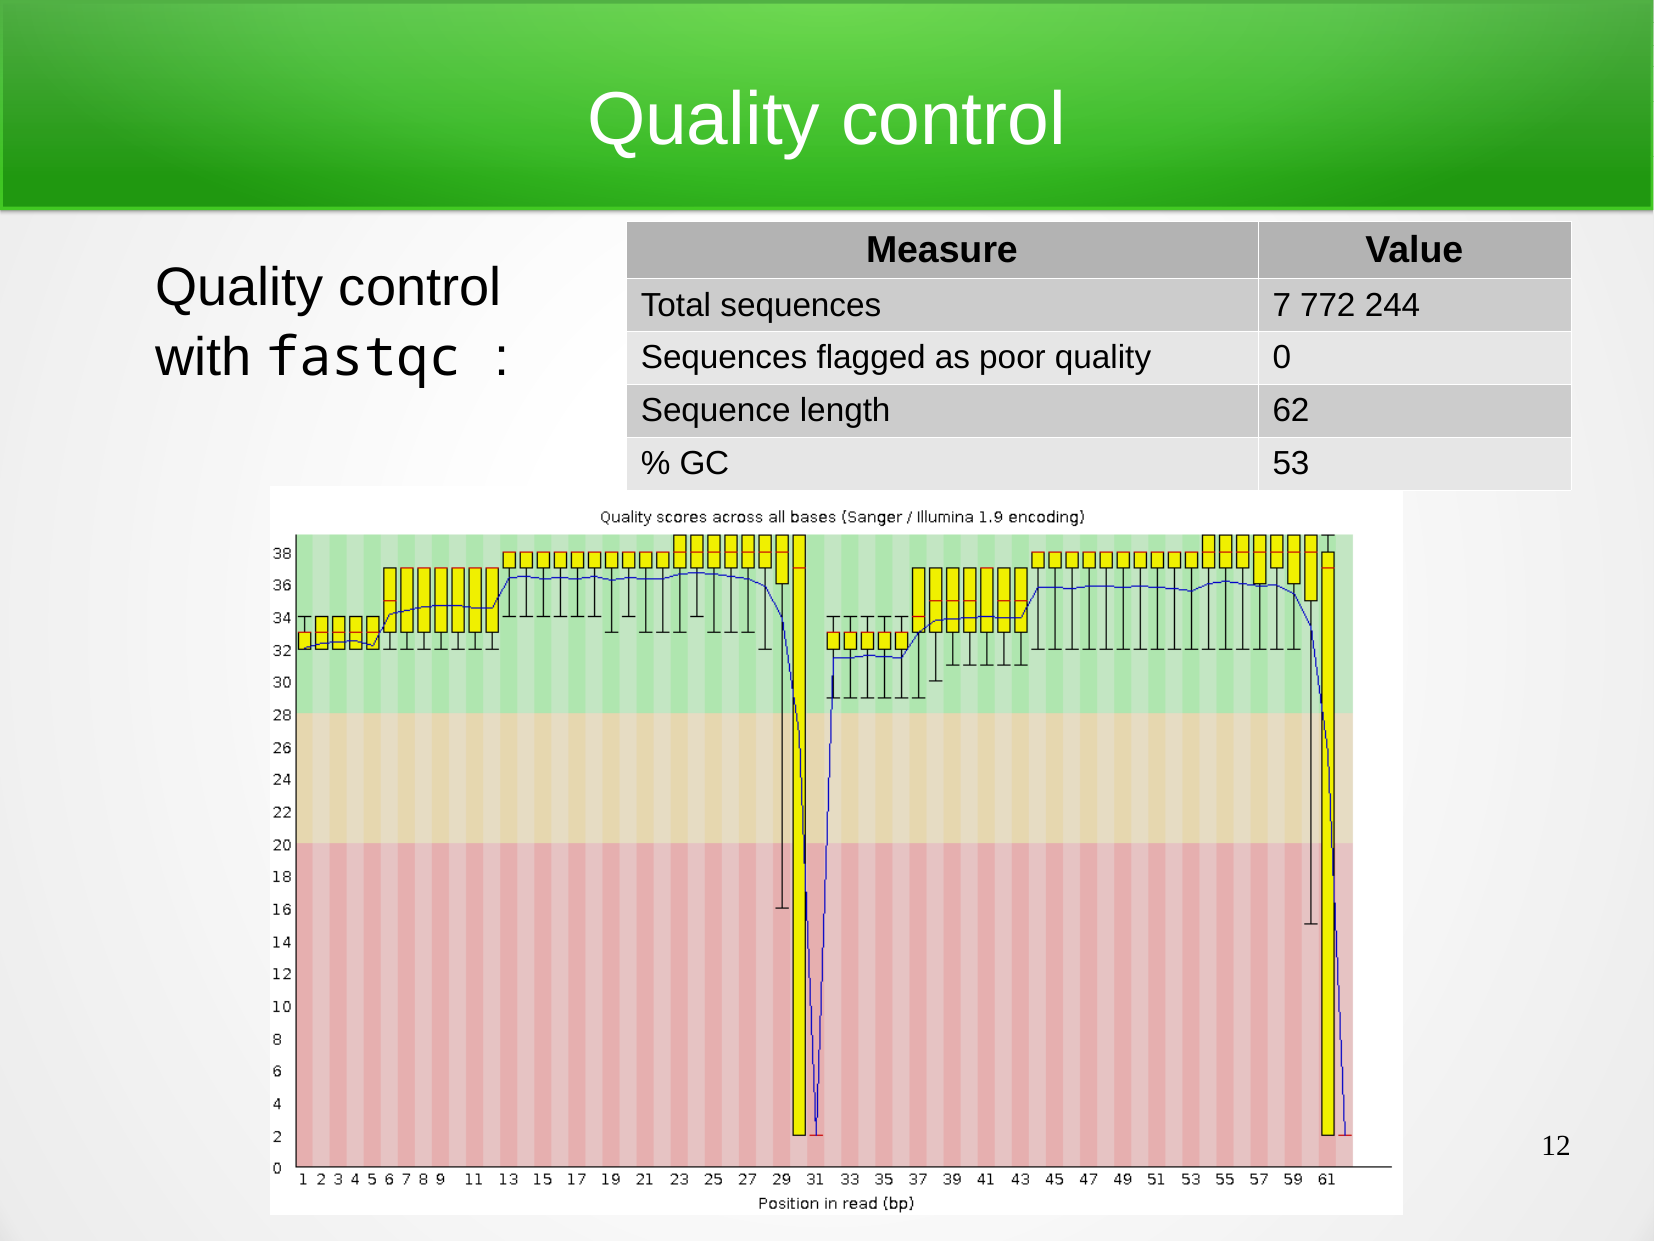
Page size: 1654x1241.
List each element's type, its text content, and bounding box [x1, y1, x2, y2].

table_cell 53 [1259, 438, 1571, 490]
table_cell 7 772 244 [1259, 279, 1571, 331]
table_cell Sequence length [627, 385, 1258, 437]
title Quality control [82, 47, 1571, 189]
table_cell 62 [1259, 385, 1571, 437]
picture [270, 486, 1403, 1216]
table_cell Total sequences [627, 279, 1258, 331]
table_cell % GC [627, 438, 1258, 490]
table_cell 0 [1259, 332, 1571, 384]
table_header Value [1259, 222, 1571, 278]
table_header Measure [627, 222, 1258, 278]
text_box Quality control with fastqc : [105, 249, 541, 391]
table_cell Sequences flagged as poor quality [627, 332, 1258, 384]
